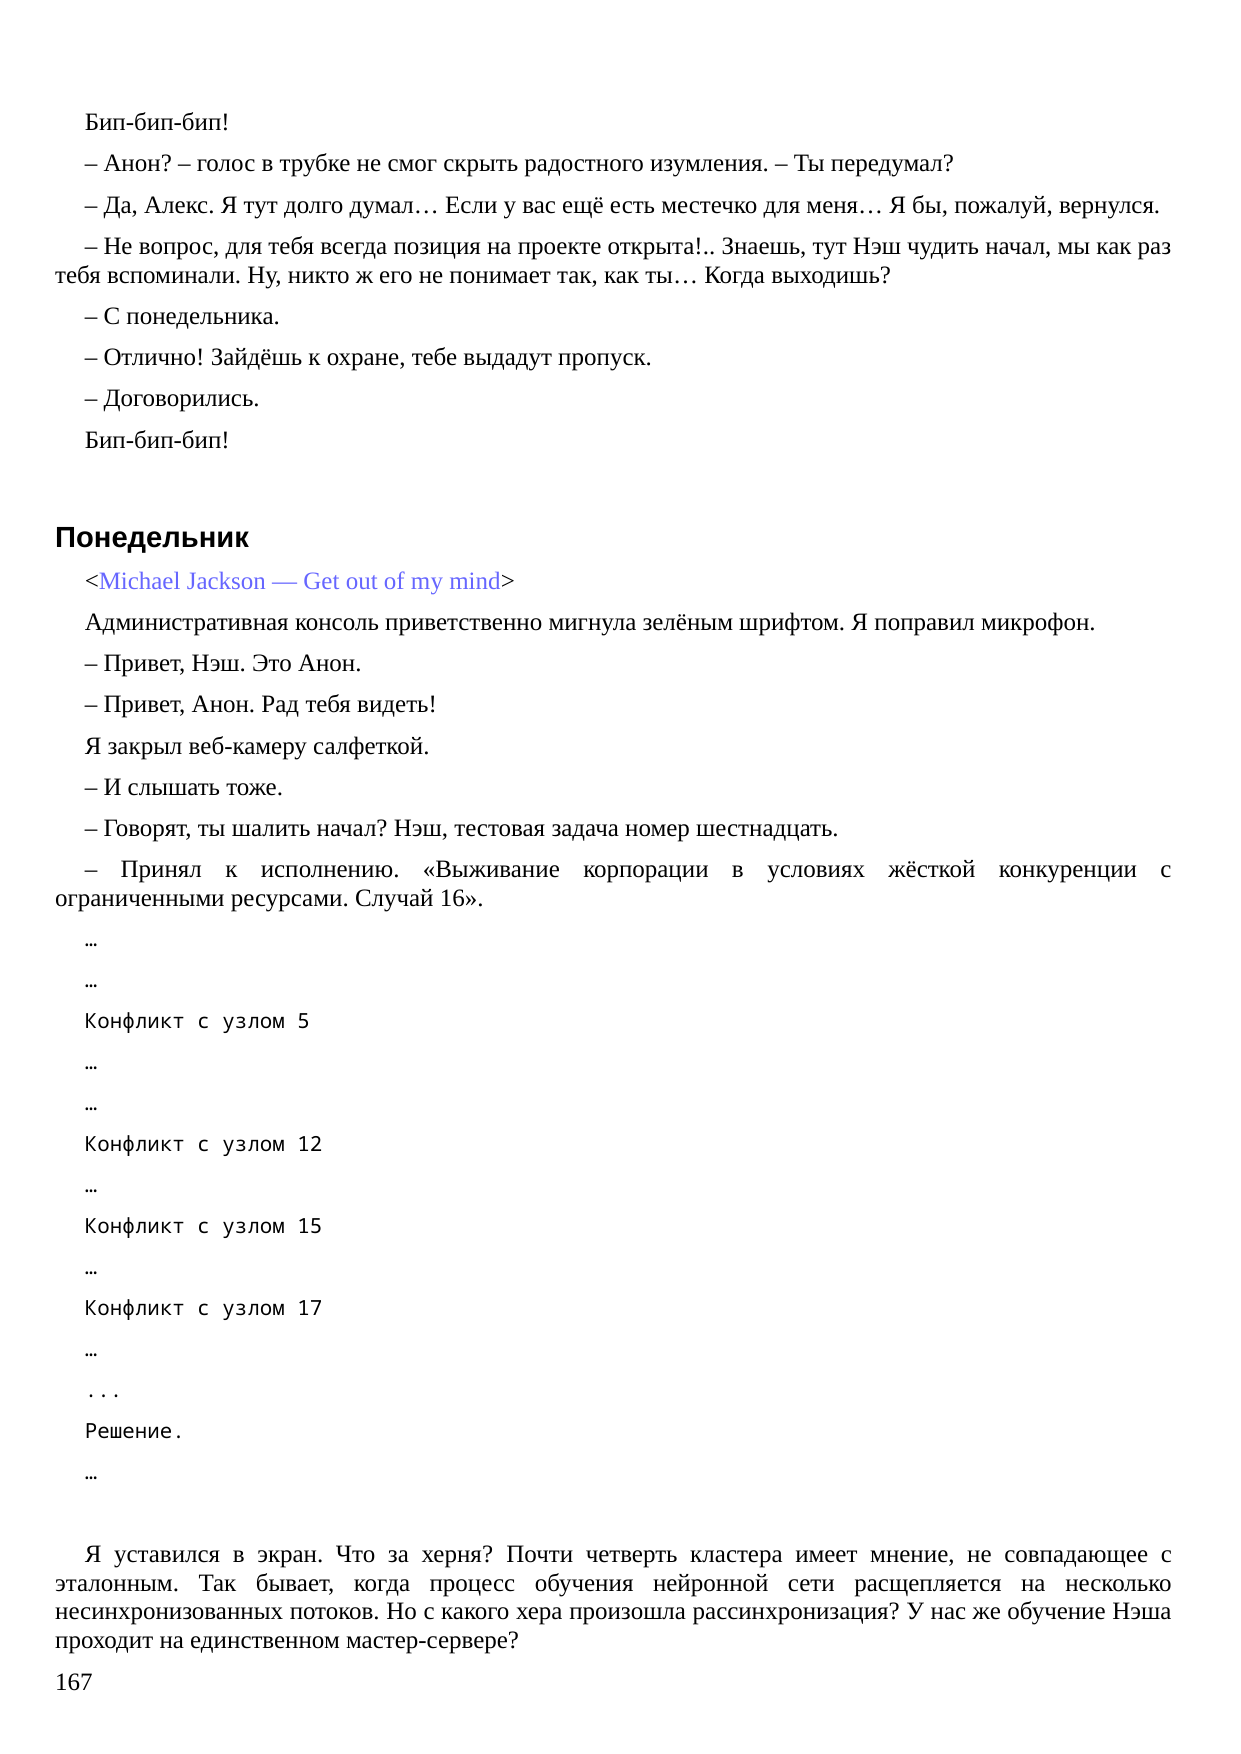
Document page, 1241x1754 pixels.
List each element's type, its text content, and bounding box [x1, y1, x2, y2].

text … [55, 966, 1173, 994]
text – И слышать тоже. [55, 772, 1173, 801]
text Бип-бип-бип! [55, 107, 1173, 136]
text Конфликт с узлом 15 [55, 1211, 1173, 1239]
text … [55, 1334, 1173, 1362]
text – Отлично! Зайдёшь к охране, тебе выдадут пропуск. [55, 342, 1173, 371]
text – Говорят, ты шалить начал? Нэш, тестовая задача номер шестнадцать. [55, 813, 1173, 842]
text … [55, 1457, 1173, 1485]
text … [55, 1170, 1173, 1199]
text <Michael Jackson — Get out of my mind> [55, 566, 1173, 594]
text – Привет, Анон. Рад тебя видеть! [55, 689, 1173, 718]
text – Договорились. [55, 383, 1173, 412]
subtitle Понедельник [55, 520, 1173, 553]
text – Да, Алекс. Я тут долго думал… Если у вас ещё есть местечко для меня… Я бы, пожалуй, вернулся. [55, 190, 1173, 218]
text … [55, 1088, 1173, 1117]
text ... [55, 1375, 1173, 1403]
text Я закрыл веб-камеру салфеткой. [55, 731, 1173, 759]
text Решение. [55, 1416, 1173, 1444]
text – Не вопрос, для тебя всегда позиция на проекте открыта!.. Знаешь, тут Нэш чудить начал, мы как раз тебя вспоминали. Ну, никто ж его не понимает так, как ты… Когда выходишь? [55, 231, 1173, 288]
text … [55, 924, 1173, 953]
text Конфликт с узлом 17 [55, 1293, 1173, 1321]
text … [55, 1252, 1173, 1281]
text … [55, 1047, 1173, 1076]
text – Принял к исполнению. «Выживание корпорации в условиях жёсткой конкуренции с ограниченными ресурсами. Случай 16». [55, 854, 1173, 912]
text Я уставился в экран. Что за херня? Почти четверть кластера имеет мнение, не совпадающее с эталонным. Так бывает, когда процесс обучения нейронной сети расщепляется на несколько несинхронизованных потоков. Но с какого хера произошла рассинхронизация? У нас же обучение Нэша проходит на единственном мастер-сервере? [55, 1539, 1173, 1654]
text Бип-бип-бип! [55, 425, 1173, 453]
text – Привет, Нэш. Это Анон. [55, 648, 1173, 677]
text Конфликт с узлом 12 [55, 1129, 1173, 1158]
text Административная консоль приветственно мигнула зелёным шрифтом. Я поправил микрофон. [55, 607, 1173, 636]
text – Анон? – голос в трубке не смог скрыть радостного изумления. – Ты передумал? [55, 148, 1173, 177]
text – С понедельника. [55, 301, 1173, 330]
text Конфликт с узлом 5 [55, 1006, 1173, 1035]
